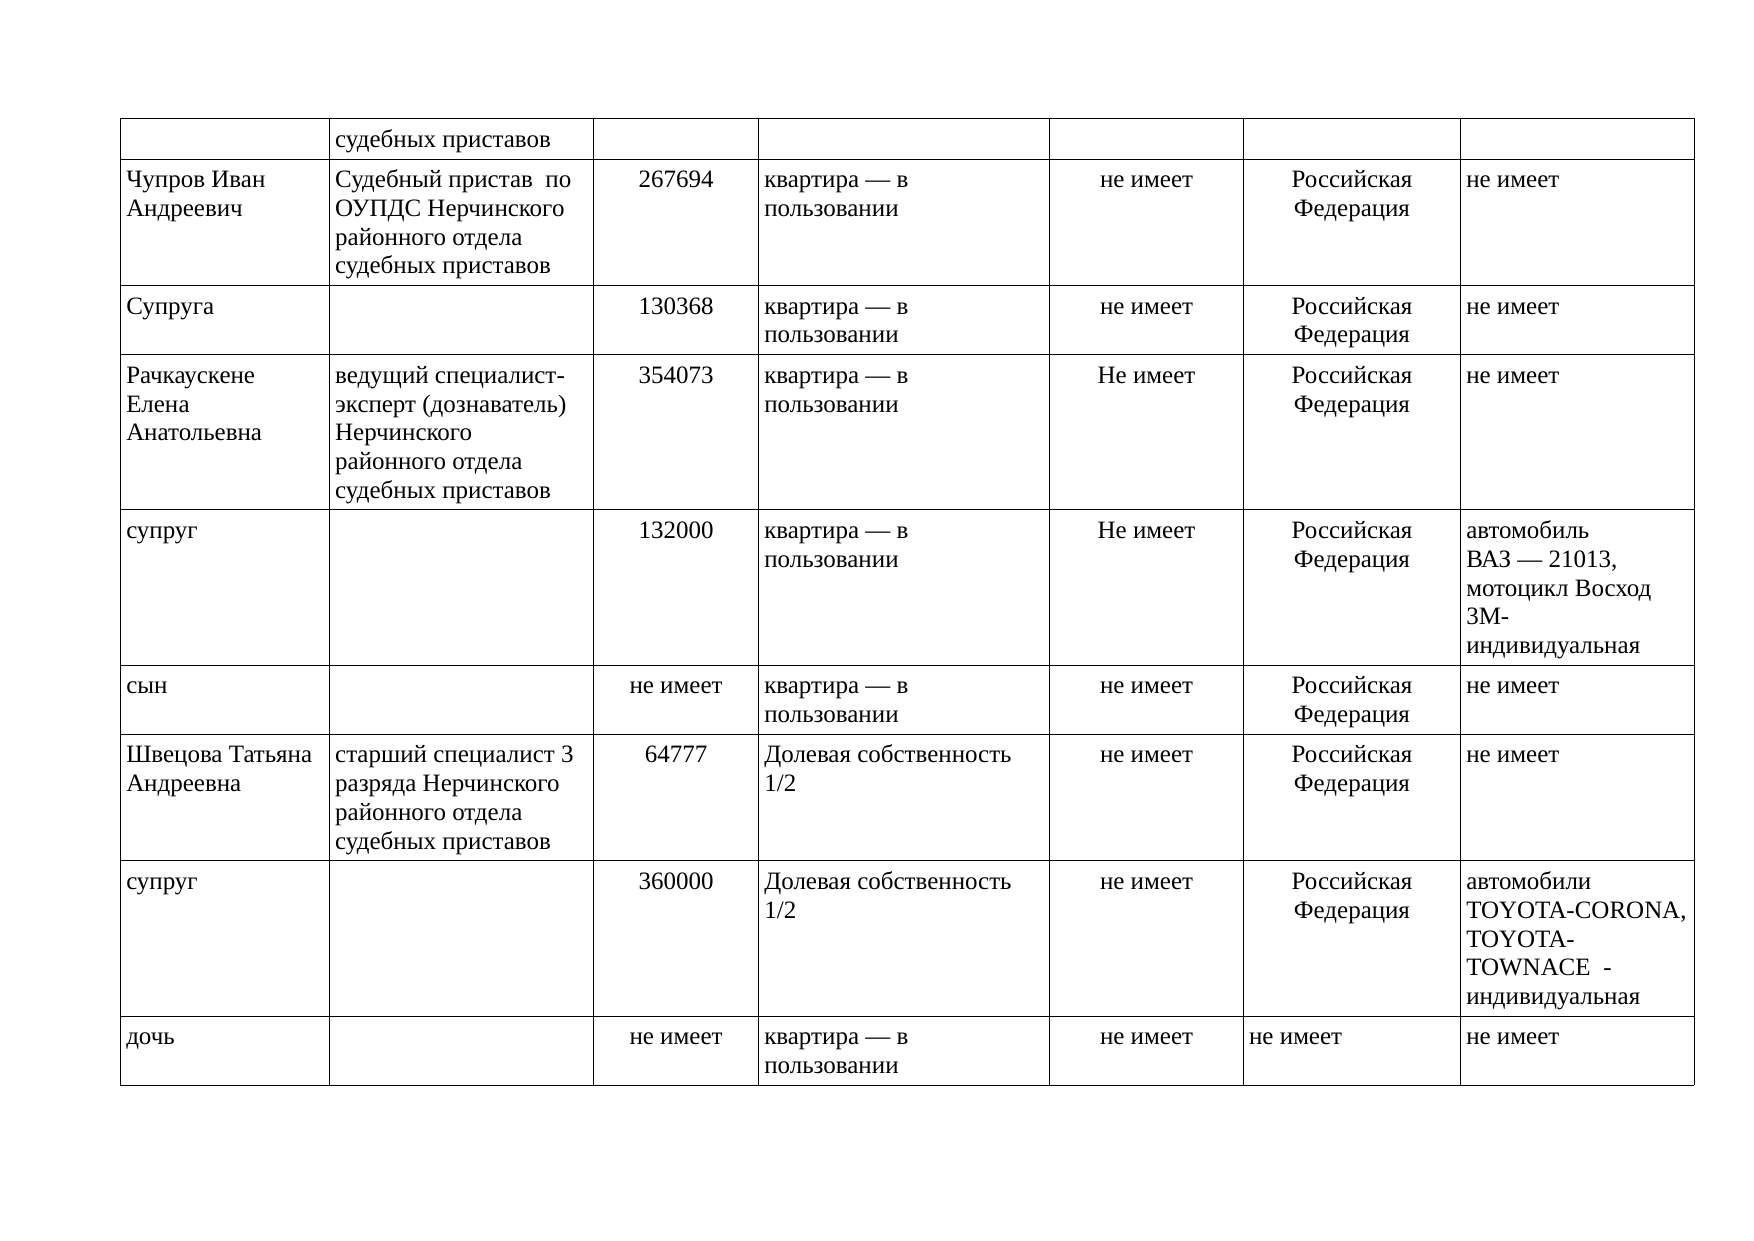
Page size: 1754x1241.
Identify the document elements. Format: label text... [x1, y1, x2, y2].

table_cell не имеет [1050, 286, 1243, 354]
table_cell 130368 [594, 286, 758, 354]
table_cell не имеет [1050, 1017, 1243, 1085]
table_cell [330, 286, 593, 354]
table_cell Судебный пристав по ОУПДС Нерчинского районного отдела судебных приставов [330, 160, 593, 285]
table_cell не имеет [594, 1017, 758, 1085]
table_cell 132000 [594, 510, 758, 665]
table_cell Долевая собственность 1/2 [759, 735, 1049, 860]
table_cell Долевая собственность 1/2 [759, 861, 1049, 1016]
table_cell не имеет [1461, 160, 1694, 285]
table_cell Российская Федерация [1244, 160, 1460, 285]
table_cell Чупров Иван Андреевич [121, 160, 329, 285]
table_cell Российская Федерация [1244, 286, 1460, 354]
table_cell супруг [121, 861, 329, 1016]
table_cell не имеет [1050, 160, 1243, 285]
table_cell [1050, 119, 1243, 158]
table_cell Не имеет [1050, 355, 1243, 509]
table_cell Российская Федерация [1244, 666, 1460, 734]
table_cell автомобили TOYOTA-CORONA, TOYOTA-TOWNACE - индивидуальная [1461, 861, 1694, 1016]
table_cell не имеет [594, 666, 758, 734]
table_cell [594, 119, 758, 158]
table_cell [121, 119, 329, 158]
table_cell супруг [121, 510, 329, 665]
table_cell квартира — в пользовании [759, 666, 1049, 734]
table_cell не имеет [1461, 1017, 1694, 1085]
table_cell не имеет [1461, 735, 1694, 860]
table_cell ведущий специалист-эксперт (дознаватель) Нерчинского районного отдела судебных приставов [330, 355, 593, 509]
table_cell квартира — в пользовании [759, 510, 1049, 665]
table_cell 354073 [594, 355, 758, 509]
table_cell дочь [121, 1017, 329, 1085]
table_cell [1461, 119, 1694, 158]
table_cell 267694 [594, 160, 758, 285]
table_cell квартира — в пользовании [759, 286, 1049, 354]
table_cell Супруга [121, 286, 329, 354]
table_cell Рачкаускене Елена Анатольевна [121, 355, 329, 509]
table_cell Российская Федерация [1244, 355, 1460, 509]
table_cell Российская Федерация [1244, 735, 1460, 860]
table_cell автомобиль ВАЗ — 21013, мотоцикл Восход 3М- индивидуальная [1461, 510, 1694, 665]
table_cell не имеет [1050, 666, 1243, 734]
table_cell не имеет [1050, 735, 1243, 860]
table_cell не имеет [1461, 286, 1694, 354]
table_cell 360000 [594, 861, 758, 1016]
table_cell 64777 [594, 735, 758, 860]
table_cell не имеет [1461, 666, 1694, 734]
table_cell [330, 861, 593, 1016]
table_cell Не имеет [1050, 510, 1243, 665]
table_cell квартира — в пользовании [759, 355, 1049, 509]
table_cell [330, 666, 593, 734]
table_cell [759, 119, 1049, 158]
table_cell не имеет [1244, 1017, 1460, 1085]
table_cell сын [121, 666, 329, 734]
table_cell старший специалист 3 разряда Нерчинского районного отдела судебных приставов [330, 735, 593, 860]
table_cell [1244, 119, 1460, 158]
table_cell судебных приставов [330, 119, 593, 158]
table_cell [330, 510, 593, 665]
table_cell не имеет [1461, 355, 1694, 509]
table_cell Российская Федерация [1244, 510, 1460, 665]
table_cell Российская Федерация [1244, 861, 1460, 1016]
table_cell не имеет [1050, 861, 1243, 1016]
table_cell [330, 1017, 593, 1085]
table_cell квартира — в пользовании [759, 160, 1049, 285]
table_cell Швецова Татьяна Андреевна [121, 735, 329, 860]
table_cell квартира — в пользовании [759, 1017, 1049, 1085]
